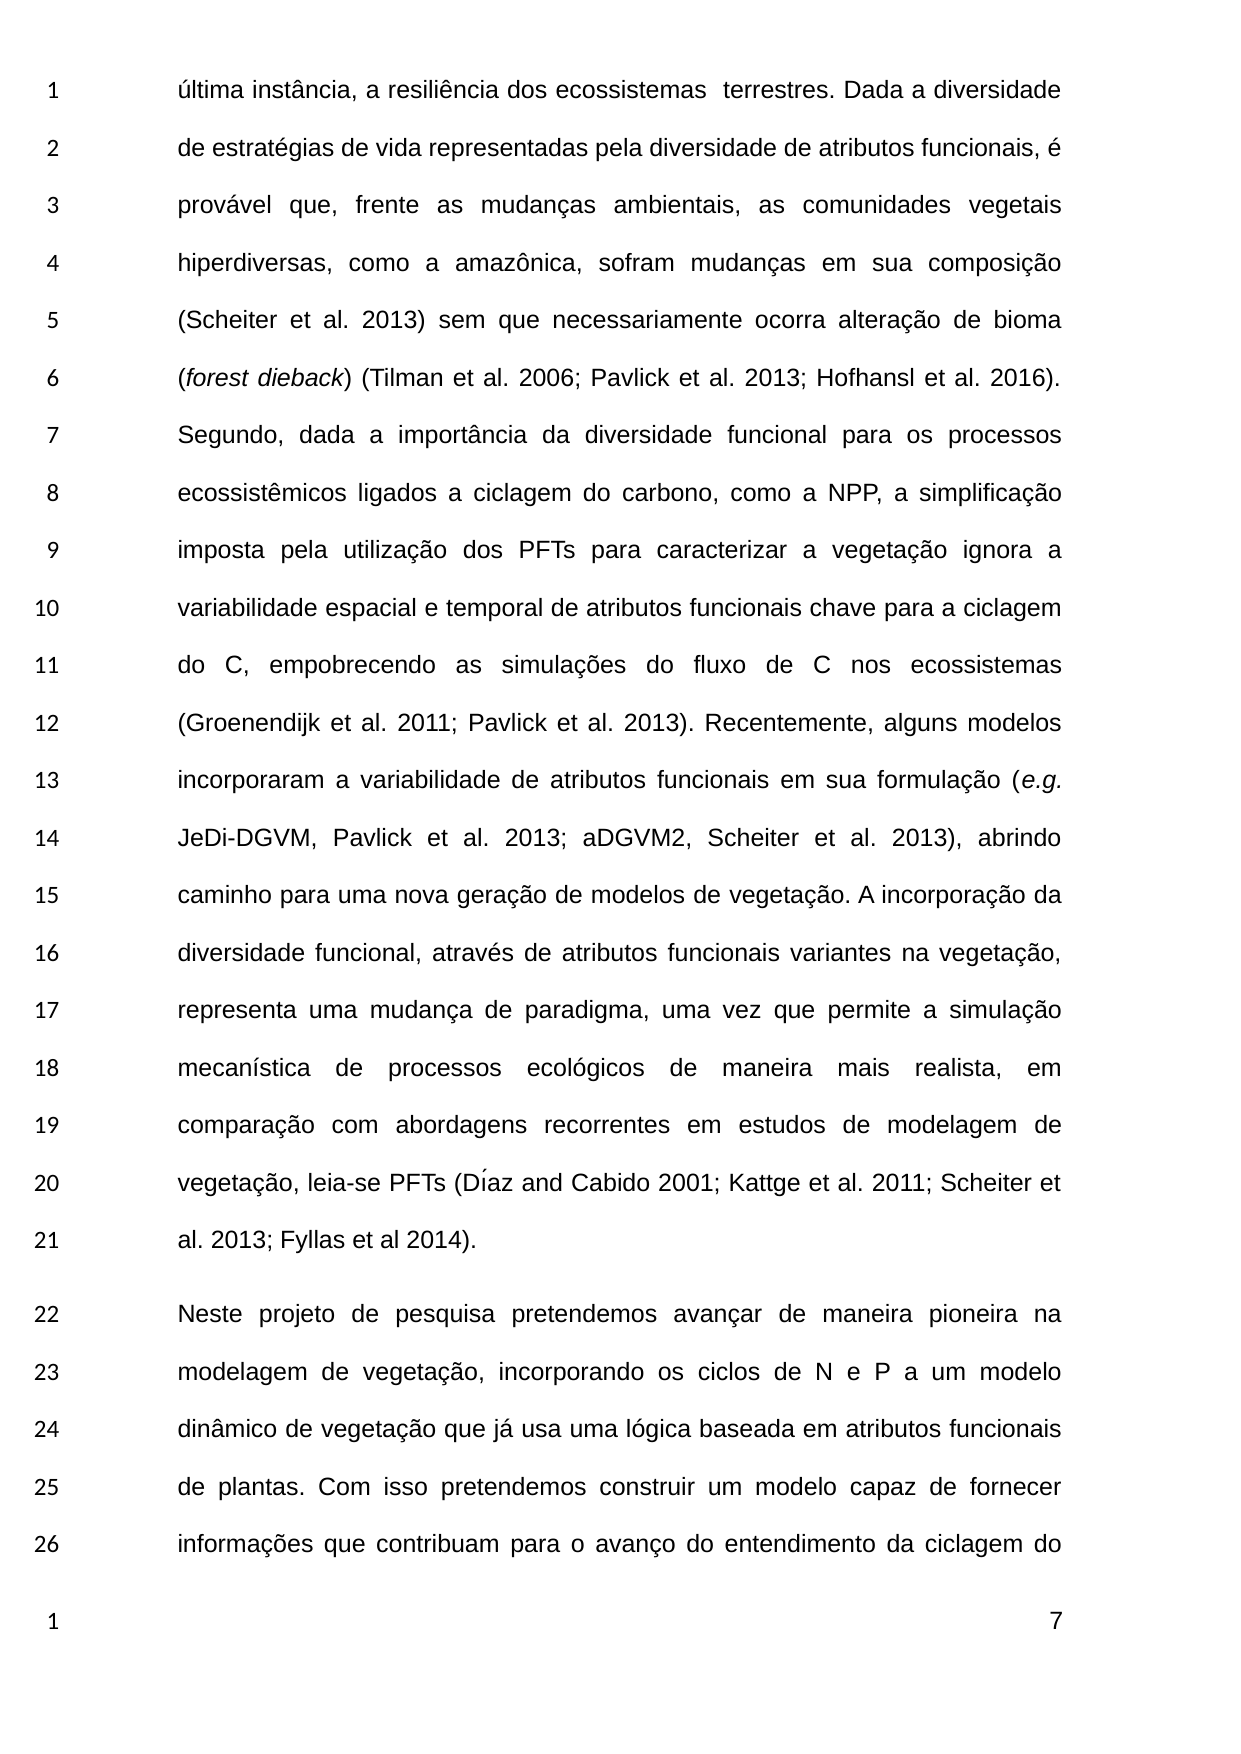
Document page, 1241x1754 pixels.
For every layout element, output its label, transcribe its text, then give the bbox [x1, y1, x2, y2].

text última instância, a resiliência dos ecossistemas terrestres. Dada a diversidade de estratégias de vida representadas pela diversidade de atributos funcionais, é provável que, frente as mudanças ambientais, as comunidades vegetais hiperdiversas, como a amazônica, sofram mudanças em sua composição (Scheiter et al. 2013)⁠ sem que necessariamente ocorra alteração de bioma (forest dieback) (Tilman et al. 2006; Pavlick et al. 2013; Hofhansl et al. 2016). Segundo, dada a importância da diversidade funcional para os processos ecossistêmicos ligados a ciclagem do carbono, como a NPP, a simplificação imposta pela utilização dos PFTs para caracterizar a vegetação ignora a variabilidade espacial e temporal de atributos funcionais chave para a ciclagem do C, empobrecendo as simulações do fluxo de C nos ecossistemas (Groenendijk et al. 2011; Pavlick et al. 2013). Recentemente, alguns modelos incorporaram a variabilidade de atributos funcionais em sua formulação (e.g. JeDi-DGVM, Pavlick et al. 2013; aDGVM2, Scheiter et al. 2013), abrindo caminho para uma nova geração de modelos de vegetação. A incorporação da diversidade funcional, através de atributos funcionais variantes na vegetação, representa uma mudança de paradigma, uma vez que permite a simulação mecanística de processos ecológicos de maneira mais realista, em comparação com abordagens recorrentes em estudos de modelagem de vegetação, leia-se PFTs (Dı́az and Cabido 2001; Kattge et al. 2011; Scheiter et al. 2013; Fyllas et al 2014). [177, 75, 1063, 1254]
text Neste projeto de pesquisa pretendemos avançar de maneira pioneira na modelagem de vegetação, incorporando os ciclos de N e P a um modelo dinâmico de vegetação que já usa uma lógica baseada em atributos funcionais de plantas. Com isso pretendemos construir um modelo capaz de fornecer informações que contribuam para o avanço do entendimento da ciclagem do [177, 1299, 1063, 1558]
